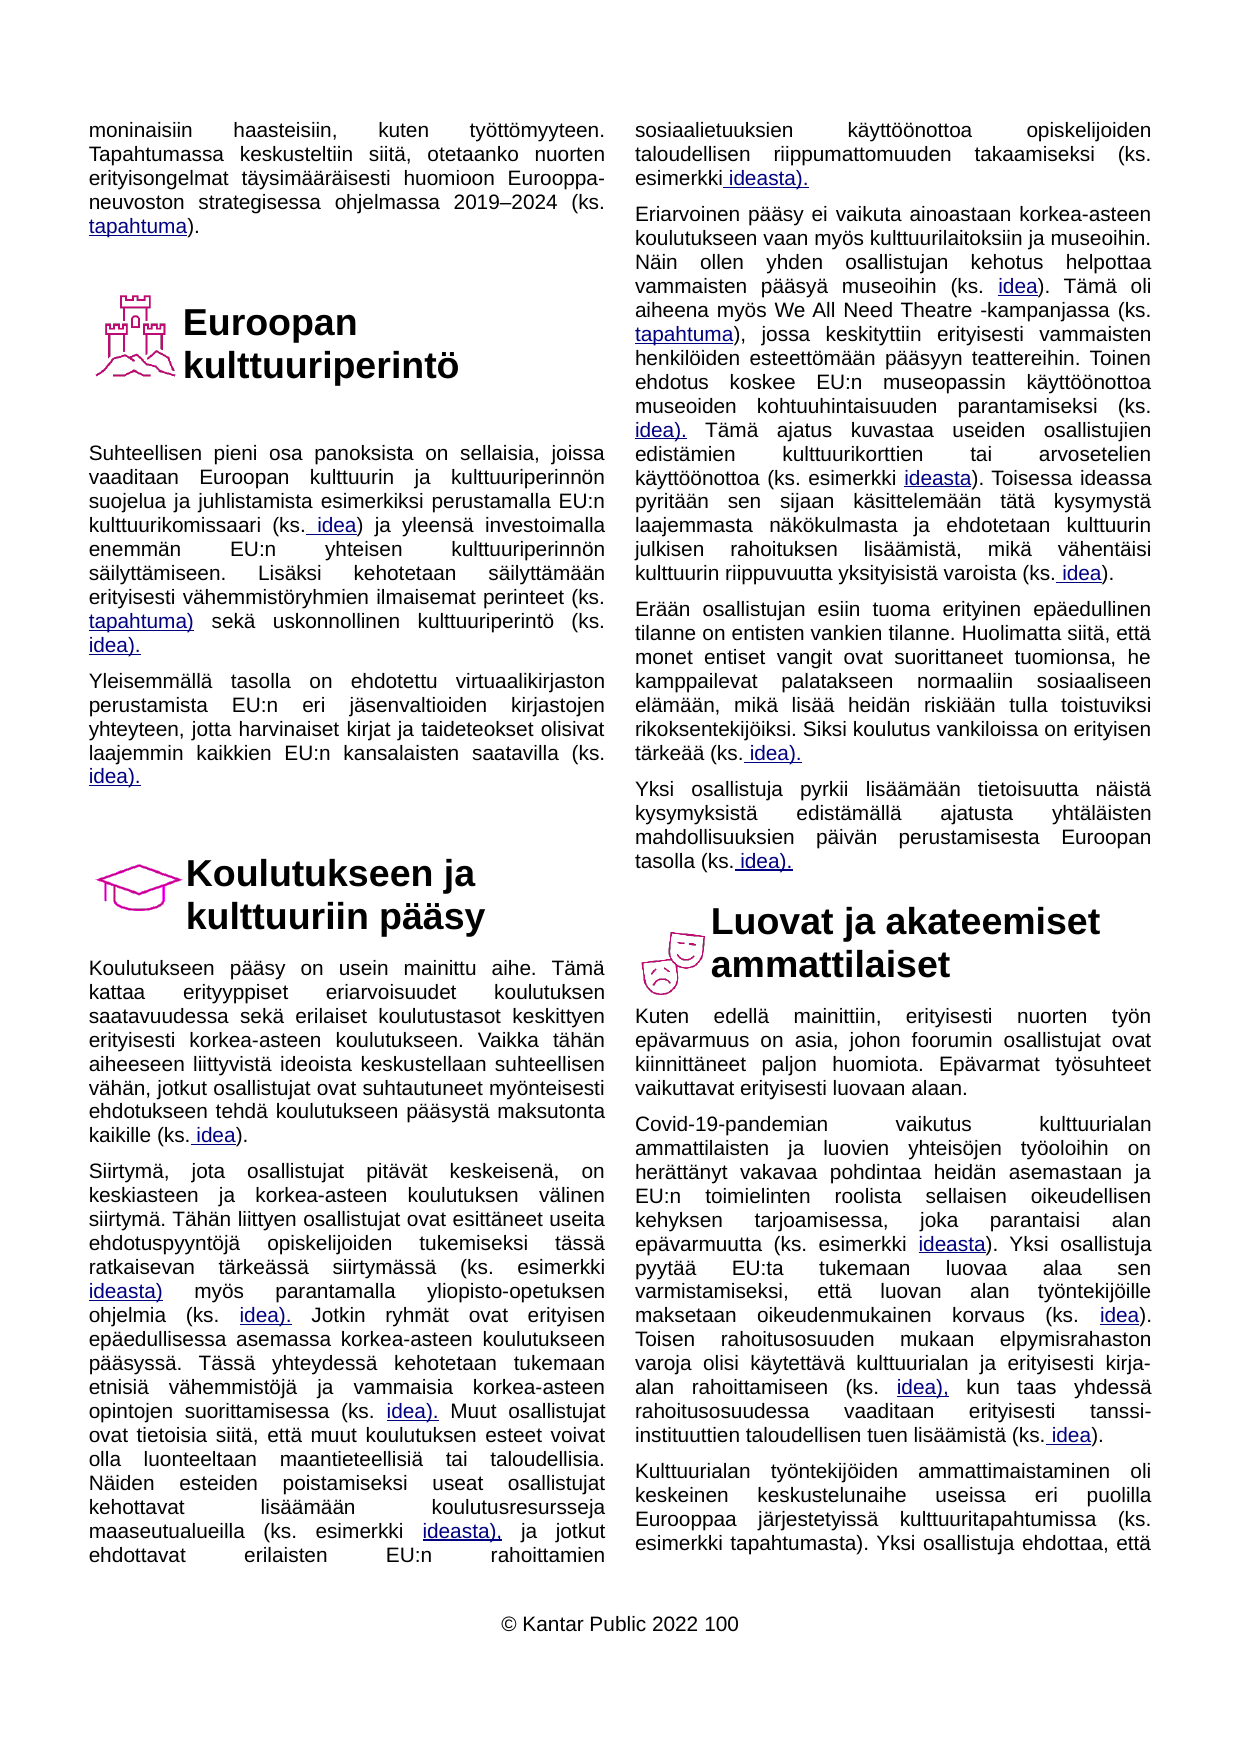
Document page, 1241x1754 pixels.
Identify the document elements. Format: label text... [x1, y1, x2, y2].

text Covid-19-pandemian vaikutus kulttuurialan ammattilaisten ja luovien yhteisöjen työoloihin on herättänyt vakavaa pohdintaa heidän asemastaan ja EU:n toimielinten roolista sellaisen oikeudellisen kehyksen tarjoamisessa, joka parantaisi alan epävarmuutta (ks. esimerkki ideasta). Yksi osallistuja pyytää EU:ta tukemaan luovaa alaa sen varmistamiseksi, että luovan alan työntekijöille maksetaan oikeudenmukainen korvaus (ks. idea). Toisen rahoitusosuuden mukaan elpymisrahaston varoja olisi käytettävä kulttuurialan ja erityisesti kirja-alan rahoittamiseen (ks. idea), kun taas yhdessä rahoitusosuudessa vaaditaan erityisesti tanssi-instituuttien taloudellisen tuen lisäämistä (ks. idea). [635, 1112, 1152, 1447]
picture [88, 289, 183, 383]
text Suhteellisen pieni osa panoksista on sellaisia, joissa vaaditaan Euroopan kulttuurin ja kulttuuriperinnön suojelua ja juhlistamista esimerkiksi perustamalla EU:n kulttuurikomissaari (ks. idea) ja yleensä investoimalla enemmän EU:n yhteisen kulttuuriperinnön säilyttämiseen. Lisäksi kehotetaan säilyttämään erityisesti vähemmistöryhmien ilmaisemat perinteet (ks. tapahtuma) sekä uskonnollinen kulttuuriperintö (ks. idea). [88, 441, 605, 657]
text Kuten edellä mainittiin, erityisesti nuorten työn epävarmuus on asia, johon foorumin osallistujat ovat kiinnittäneet paljon huomiota. Epävarmat työsuhteet vaikuttavat erityisesti luovaan alaan. [635, 1004, 1152, 1100]
text Yleisemmällä tasolla on ehdotettu virtuaalikirjaston perustamista EU:n eri jäsenvaltioiden kirjastojen yhteyteen, jotta harvinaiset kirjat ja taideteokset olisivat laajemmin kaikkien EU:n kansalaisten saatavilla (ks. idea). [88, 668, 605, 788]
text moninaisiin haasteisiin, kuten työttömyyteen. Tapahtumassa keskusteltiin siitä, otetaanko nuorten erityisongelmat täysimääräisesti huomioon Eurooppa-neuvoston strategisessa ohjelmassa 2019–2024 (ks. tapahtuma). [88, 118, 605, 238]
subtitle Euroopan kulttuuriperintö [88, 301, 605, 387]
text Yksi osallistuja pyrkii lisäämään tietoisuutta näistä kysymyksistä edistämällä ajatusta yhtäläisten mahdollisuuksien päivän perustamisesta Euroopan tasolla (ks. idea). [635, 777, 1152, 872]
text Koulutukseen pääsy on usein mainittu aihe. Tämä kattaa erityyppiset eriarvoisuudet koulutuksen saatavuudessa sekä erilaiset koulutustasot keskittyen erityisesti korkea-asteen koulutukseen. Vaikka tähän aiheeseen liittyvistä ideoista keskustellaan suhteellisen vähän, jotkut osallistujat ovat suhtautuneet myönteisesti ehdotukseen tehdä koulutukseen pääsystä maksutonta kaikille (ks. idea). [88, 956, 605, 1147]
text Eriarvoinen pääsy ei vaikuta ainoastaan korkea-asteen koulutukseen vaan myös kulttuurilaitoksiin ja museoihin. Näin ollen yhden osallistujan kehotus helpottaa vammaisten pääsyä museoihin (ks. idea). Tämä oli aiheena myös We All Need Theatre -kampanjassa (ks. tapahtuma), jossa keskityttiin erityisesti vammaisten henkilöiden esteettömään pääsyyn teattereihin. Toinen ehdotus koskee EU:n museopassin käyttöönottoa museoiden kohtuuhintaisuuden parantamiseksi (ks. idea). Tämä ajatus kuvastaa useiden osallistujien edistämien kulttuurikorttien tai arvosetelien käyttöönottoa (ks. esimerkki ideasta). Toisessa ideassa pyritään sen sijaan käsittelemään tätä kysymystä laajemmasta näkökulmasta ja ehdotetaan kulttuurin julkisen rahoituksen lisäämistä, mikä vähentäisi kulttuurin riippuvuutta yksityisistä varoista (ks. idea). [635, 202, 1152, 585]
text Siirtymä, jota osallistujat pitävät keskeisenä, on keskiasteen ja korkea-asteen koulutuksen välinen siirtymä. Tähän liittyen osallistujat ovat esittäneet useita ehdotuspyyntöjä opiskelijoiden tukemiseksi tässä ratkaisevan tärkeässä siirtymässä (ks. esimerkki ideasta) myös parantamalla yliopisto-opetuksen ohjelmia (ks. idea). Jotkin ryhmät ovat erityisen epäedullisessa asemassa korkea-asteen koulutukseen pääsyssä. Tässä yhteydessä kehotetaan tukemaan etnisiä vähemmistöjä ja vammaisia korkea-asteen opintojen suorittamisessa (ks. idea). Muut osallistujat ovat tietoisia siitä, että muut koulutuksen esteet voivat olla luonteeltaan maantieteellisiä tai taloudellisia. Näiden esteiden poistamiseksi useat osallistujat kehottavat lisäämään koulutusresursseja maaseutualueilla (ks. esimerkki ideasta), ja jotkut ehdottavat erilaisten EU:n rahoittamien [88, 1159, 605, 1566]
picture [635, 925, 711, 1001]
text Erään osallistujan esiin tuoma erityinen epäedullinen tilanne on entisten vankien tilanne. Huolimatta siitä, että monet entiset vangit ovat suorittaneet tuomionsa, he kamppailevat palatakseen normaaliin sosiaaliseen elämään, mikä lisää heidän riskiään tulla toistuviksi rikoksentekijöiksi. Siksi koulutus vankiloissa on erityisen tärkeää (ks. idea). [635, 597, 1152, 765]
picture [91, 840, 186, 935]
subtitle Koulutukseen ja kulttuuriin pääsy [88, 851, 605, 937]
text sosiaalietuuksien käyttöönottoa opiskelijoiden taloudellisen riippumattomuuden takaamiseksi (ks. esimerkki ideasta). [635, 118, 1152, 190]
subtitle Luovat ja akateemiset ammattilaiset [635, 899, 1152, 925]
text Kulttuurialan työntekijöiden ammattimaistaminen oli keskeinen keskustelunaihe useissa eri puolilla Eurooppaa järjestetyissä kulttuuritapahtumissa (ks. esimerkki tapahtumasta). Yksi osallistuja ehdottaa, että [635, 1459, 1152, 1555]
